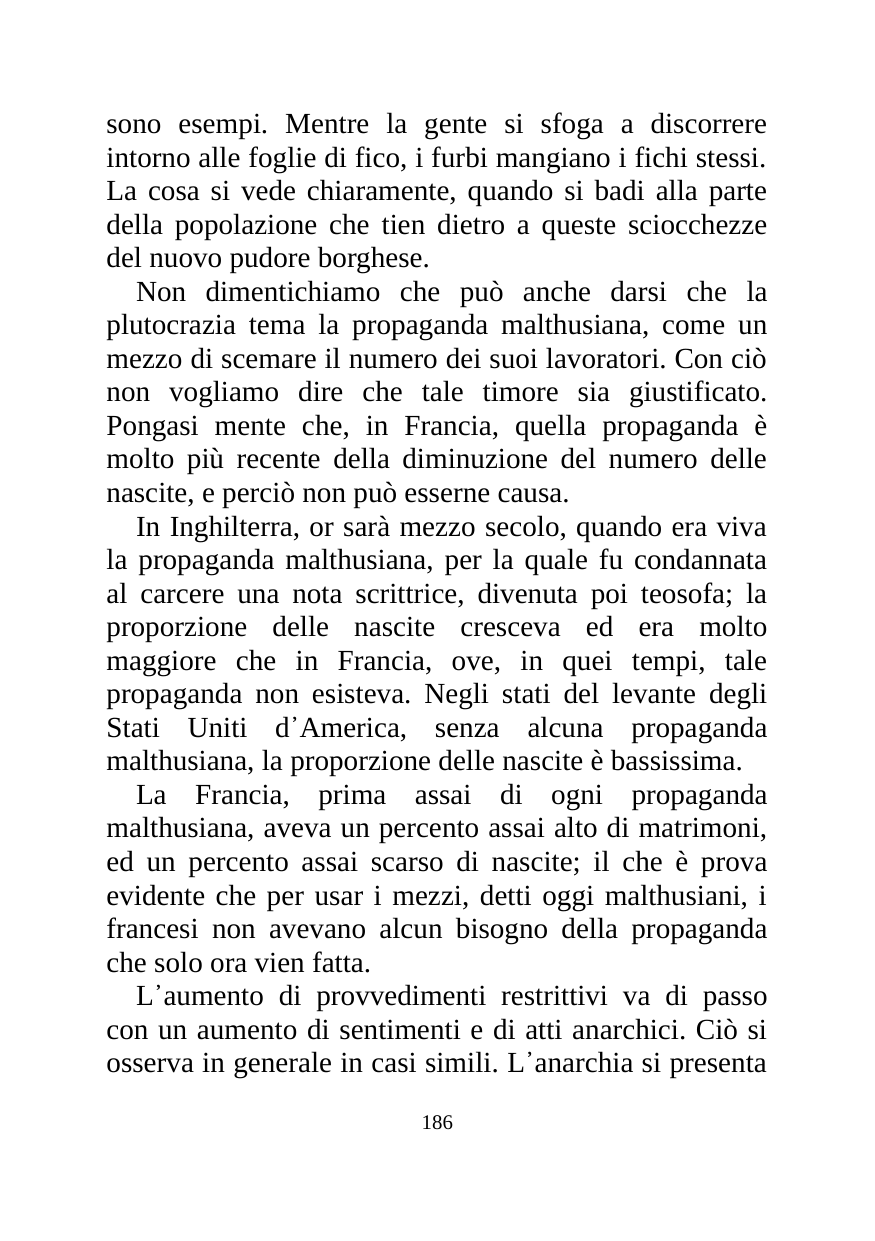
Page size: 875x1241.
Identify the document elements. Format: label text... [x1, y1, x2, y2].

text Non dimentichiamo che può anche darsi che la plutocrazia tema la propaganda malthusiana, come un mezzo di scemare il numero dei suoi lavoratori. Con ciò non vogliamo dire che tale timore sia giustificato. Pongasi mente che, in Francia, quella propaganda è molto più recente della diminuzione del numero delle nascite, e perciò non può esserne causa. [106, 274, 768, 509]
text La Francia, prima assai di ogni propaganda malthusiana, aveva un percento assai alto di matrimoni, ed un percento assai scarso di nascite; il che è prova evidente che per usar i mezzi, detti oggi malthusiani, i francesi non avevano alcun bisogno della propaganda che solo ora vien fatta. [106, 777, 768, 978]
text In Inghilterra, or sarà mezzo secolo, quando era viva la propaganda malthusiana, per la quale fu condannata al carcere una nota scrittrice, divenuta poi teosofa; la proporzione delle nascite cresceva ed era molto maggiore che in Francia, ove, in quei tempi, tale propaganda non esisteva. Negli stati del levante degli Stati Uniti d᾽America, senza alcuna propaganda malthusiana, la proporzione delle nascite è bassissima. [106, 509, 768, 777]
text sono esempi. Mentre la gente si sfoga a discorrere intorno alle foglie di fico, i furbi mangiano i fichi stessi. La cosa si vede chiaramente, quando si badi alla parte della popolazione che tien dietro a queste sciocchezze del nuovo pudore borghese. [106, 106, 768, 274]
text L᾽aumento di provvedimenti restrittivi va di passo con un aumento di sentimenti e di atti anarchici. Ciò si osserva in generale in casi simili. L᾽anarchia si presenta [106, 978, 768, 1079]
